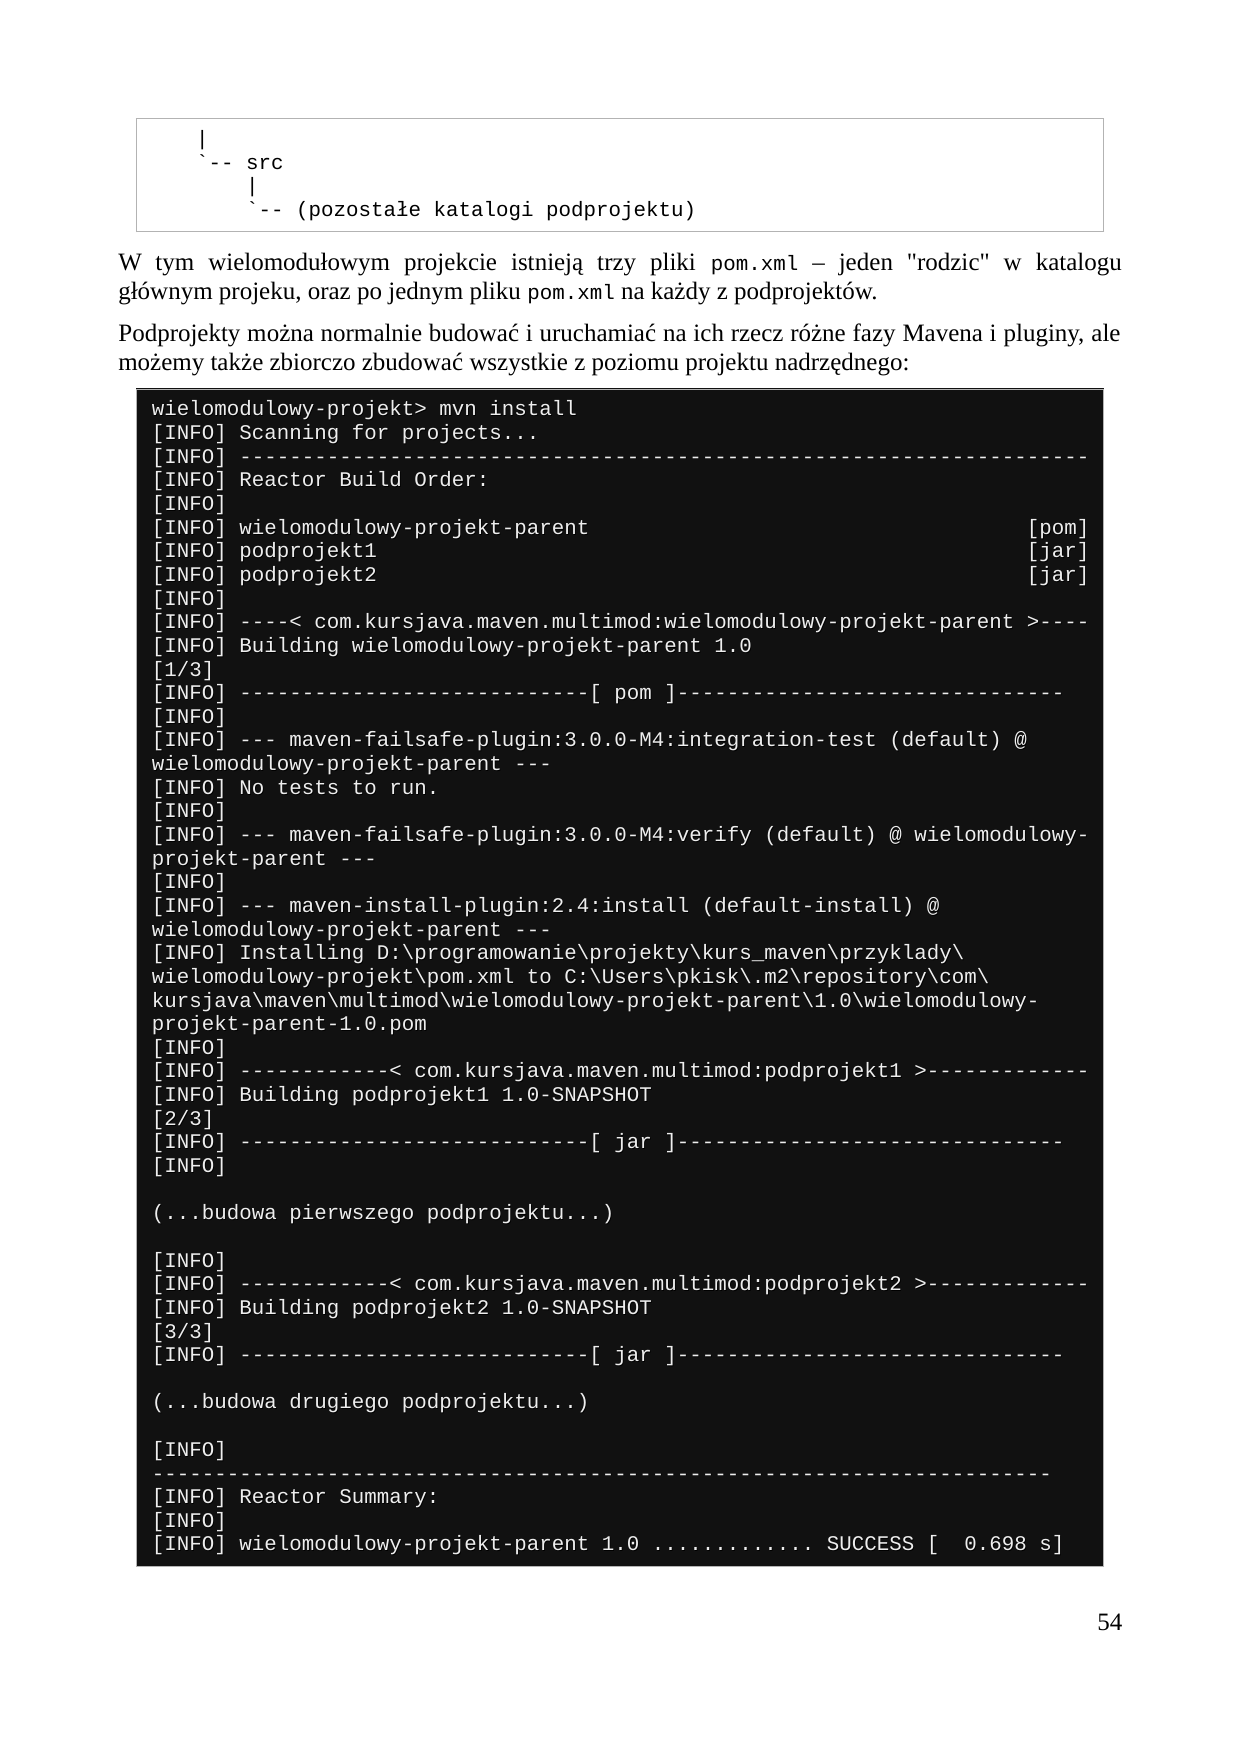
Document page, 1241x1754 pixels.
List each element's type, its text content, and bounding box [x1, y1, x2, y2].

text | [137, 165, 1103, 189]
text | [137, 119, 1103, 142]
text [INFO] --- maven-failsafe-plugin:3.0.0-M4:integration-test (default) @ wielomodulowy-projekt-parent --- [137, 719, 1103, 767]
text [INFO] ------------< com.kursjava.maven.multimod:podprojekt2 >------------- [137, 1263, 1103, 1287]
text (...budowa pierwszego podprojektu...) [137, 1192, 1103, 1216]
text [INFO] [137, 1500, 1103, 1523]
text [INFO] Reactor Summary: [137, 1476, 1103, 1500]
text `-- (pozostałe katalogi podprojektu) [137, 189, 1103, 231]
text [INFO] ----------------------------[ jar ]------------------------------- [137, 1122, 1103, 1145]
text [INFO] [137, 1145, 1103, 1169]
text [INFO] ----------------------------[ jar ]------------------------------- [137, 1334, 1103, 1358]
text [INFO] Building podprojekt2 1.0-SNAPSHOT [3/3] [137, 1287, 1103, 1334]
text [INFO] Scanning for projects... [137, 412, 1103, 436]
text [INFO] --- maven-failsafe-plugin:3.0.0-M4:verify (default) @ wielomodulowy-projekt-parent --- [137, 814, 1103, 861]
text [INFO] ------------------------------------------------------------------------ [137, 1429, 1103, 1476]
text [INFO] No tests to run. [137, 767, 1103, 791]
text [INFO] [137, 578, 1103, 601]
text [INFO] podprojekt1 [jar] [137, 530, 1103, 554]
text [INFO] [137, 483, 1103, 507]
text [INFO] ----------------------------[ pom ]------------------------------- [137, 672, 1103, 696]
text [INFO] Building wielomodulowy-projekt-parent 1.0 [1/3] [137, 625, 1103, 672]
text [INFO] [137, 1027, 1103, 1051]
text [INFO] podprojekt2 [jar] [137, 554, 1103, 578]
text [INFO] -------------------------------------------------------------------- [137, 436, 1103, 459]
text W tym wielomodułowym projekcie istnieją trzy pliki pom.xml – jeden "rodzic" w katalogu głównym projeku, oraz po jednym pliku pom.xml na każdy z podprojektów. [118, 247, 1122, 306]
text [INFO] [137, 861, 1103, 885]
text [INFO] Building podprojekt1 1.0-SNAPSHOT [2/3] [137, 1074, 1103, 1122]
text [INFO] [137, 696, 1103, 719]
text [INFO] Installing D:\programowanie\projekty\kurs_maven\przyklady\wielomodulowy-projekt\pom.xml to C:\Users\pkisk\.m2\repository\com\kursjava\maven\multimod\wielomodulowy-projekt-parent\1.0\wielomodulowy-projekt-parent-1.0.pom [137, 932, 1103, 1027]
text (...budowa drugiego podprojektu...) [137, 1382, 1103, 1405]
text [INFO] wielomodulowy-projekt-parent [pom] [137, 507, 1103, 530]
text [INFO] [137, 791, 1103, 814]
text [INFO] --- maven-install-plugin:2.4:install (default-install) @ wielomodulowy-projekt-parent --- [137, 885, 1103, 932]
text [INFO] wielomodulowy-projekt-parent 1.0 ............. SUCCESS [ 0.698 s] [137, 1523, 1103, 1566]
text Podprojekty można normalnie budować i uruchamiać na ich rzecz różne fazy Mavena i pluginy, ale możemy także zbiorczo zbudować wszystkie z poziomu projektu nadrzędnego: [118, 318, 1122, 376]
text `-- src [137, 142, 1103, 165]
text wielomodulowy-projekt> mvn install [137, 390, 1103, 412]
text [INFO] Reactor Build Order: [137, 459, 1103, 483]
text [INFO] ------------< com.kursjava.maven.multimod:podprojekt1 >------------- [137, 1051, 1103, 1074]
text [INFO] [137, 1240, 1103, 1263]
text [INFO] ----< com.kursjava.maven.multimod:wielomodulowy-projekt-parent >---- [137, 601, 1103, 625]
